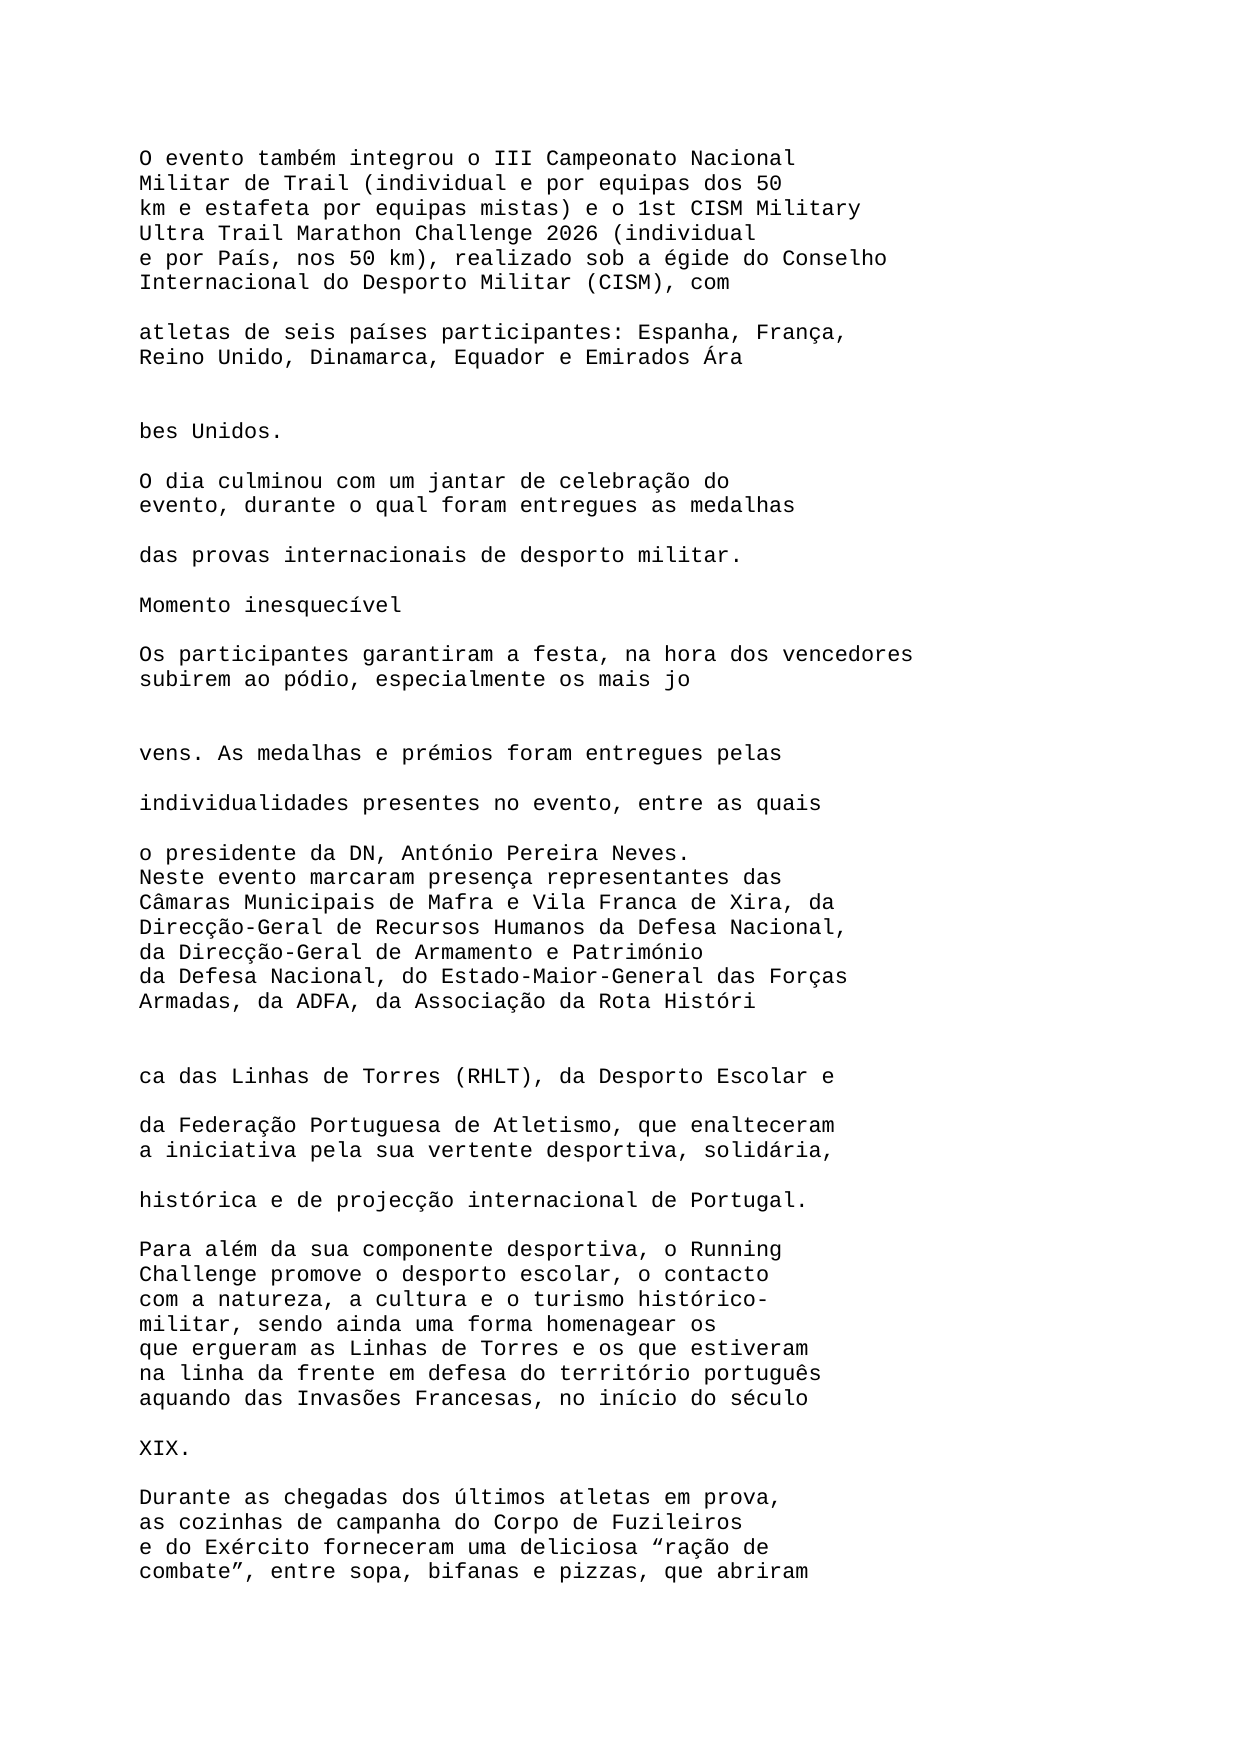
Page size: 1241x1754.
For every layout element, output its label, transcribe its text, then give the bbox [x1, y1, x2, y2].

text subirem ao pódio, especialmente os mais jo [139, 668, 1101, 693]
text na linha da frente em defesa do território português [139, 1362, 1101, 1387]
text das provas internacionais de desporto militar. [139, 544, 1101, 569]
text vens. As medalhas e prémios foram entregues pelas [139, 743, 1101, 767]
text Neste evento marcaram presença representantes das [139, 867, 1101, 891]
text atletas de seis países participantes: Espanha, França, [139, 321, 1101, 346]
text O evento também integrou o III Campeonato Nacional [139, 148, 1101, 172]
text ca das Linhas de Torres (RHLT), da Desporto Escolar e [139, 1065, 1101, 1090]
text as cozinhas de campanha do Corpo de Fuzileiros [139, 1511, 1101, 1536]
text bes Unidos. [139, 420, 1101, 445]
text que ergueram as Linhas de Torres e os que estiveram [139, 1338, 1101, 1362]
text militar, sendo ainda uma forma homenagear os [139, 1313, 1101, 1338]
text O dia culminou com um jantar de celebração do [139, 470, 1101, 495]
text evento, durante o qual foram entregues as medalhas [139, 495, 1101, 519]
text Os participantes garantiram a festa, na hora dos vencedores [139, 643, 1101, 668]
text Ultra Trail Marathon Challenge 2026 (individual [139, 222, 1101, 247]
text Direcção-Geral de Recursos Humanos da Defesa Nacional, [139, 916, 1101, 941]
text e por País, nos 50 km), realizado sob a égide do Conselho [139, 247, 1101, 272]
text Challenge promove o desporto escolar, o contacto [139, 1263, 1101, 1288]
text km e estafeta por equipas mistas) e o 1st CISM Military [139, 197, 1101, 222]
text Durante as chegadas dos últimos atletas em prova, [139, 1486, 1101, 1511]
text aquando das Invasões Francesas, no início do século [139, 1387, 1101, 1412]
text Câmaras Municipais de Mafra e Vila Franca de Xira, da [139, 891, 1101, 916]
text e do Exército forneceram uma deliciosa “ração de [139, 1536, 1101, 1561]
text XIX. [139, 1437, 1101, 1462]
text combate”, entre sopa, bifanas e pizzas, que abriram [139, 1561, 1101, 1586]
text Armadas, da ADFA, da Associação da Rota Históri [139, 991, 1101, 1015]
text histórica e de projecção internacional de Portugal. [139, 1189, 1101, 1214]
text individualidades presentes no evento, entre as quais [139, 792, 1101, 817]
text da Federação Portuguesa de Atletismo, que enalteceram [139, 1114, 1101, 1139]
text da Defesa Nacional, do Estado-Maior-General das Forças [139, 966, 1101, 991]
text a iniciativa pela sua vertente desportiva, solidária, [139, 1139, 1101, 1164]
text o presidente da DN, António Pereira Neves. [139, 842, 1101, 867]
text Internacional do Desporto Militar (CISM), com [139, 272, 1101, 296]
text Militar de Trail (individual e por equipas dos 50 [139, 172, 1101, 197]
text Para além da sua componente desportiva, o Running [139, 1238, 1101, 1263]
text Momento inesquecível [139, 594, 1101, 619]
text com a natureza, a cultura e o turismo histórico- [139, 1288, 1101, 1313]
text Reino Unido, Dinamarca, Equador e Emirados Ára [139, 346, 1101, 371]
text da Direcção-Geral de Armamento e Património [139, 941, 1101, 966]
